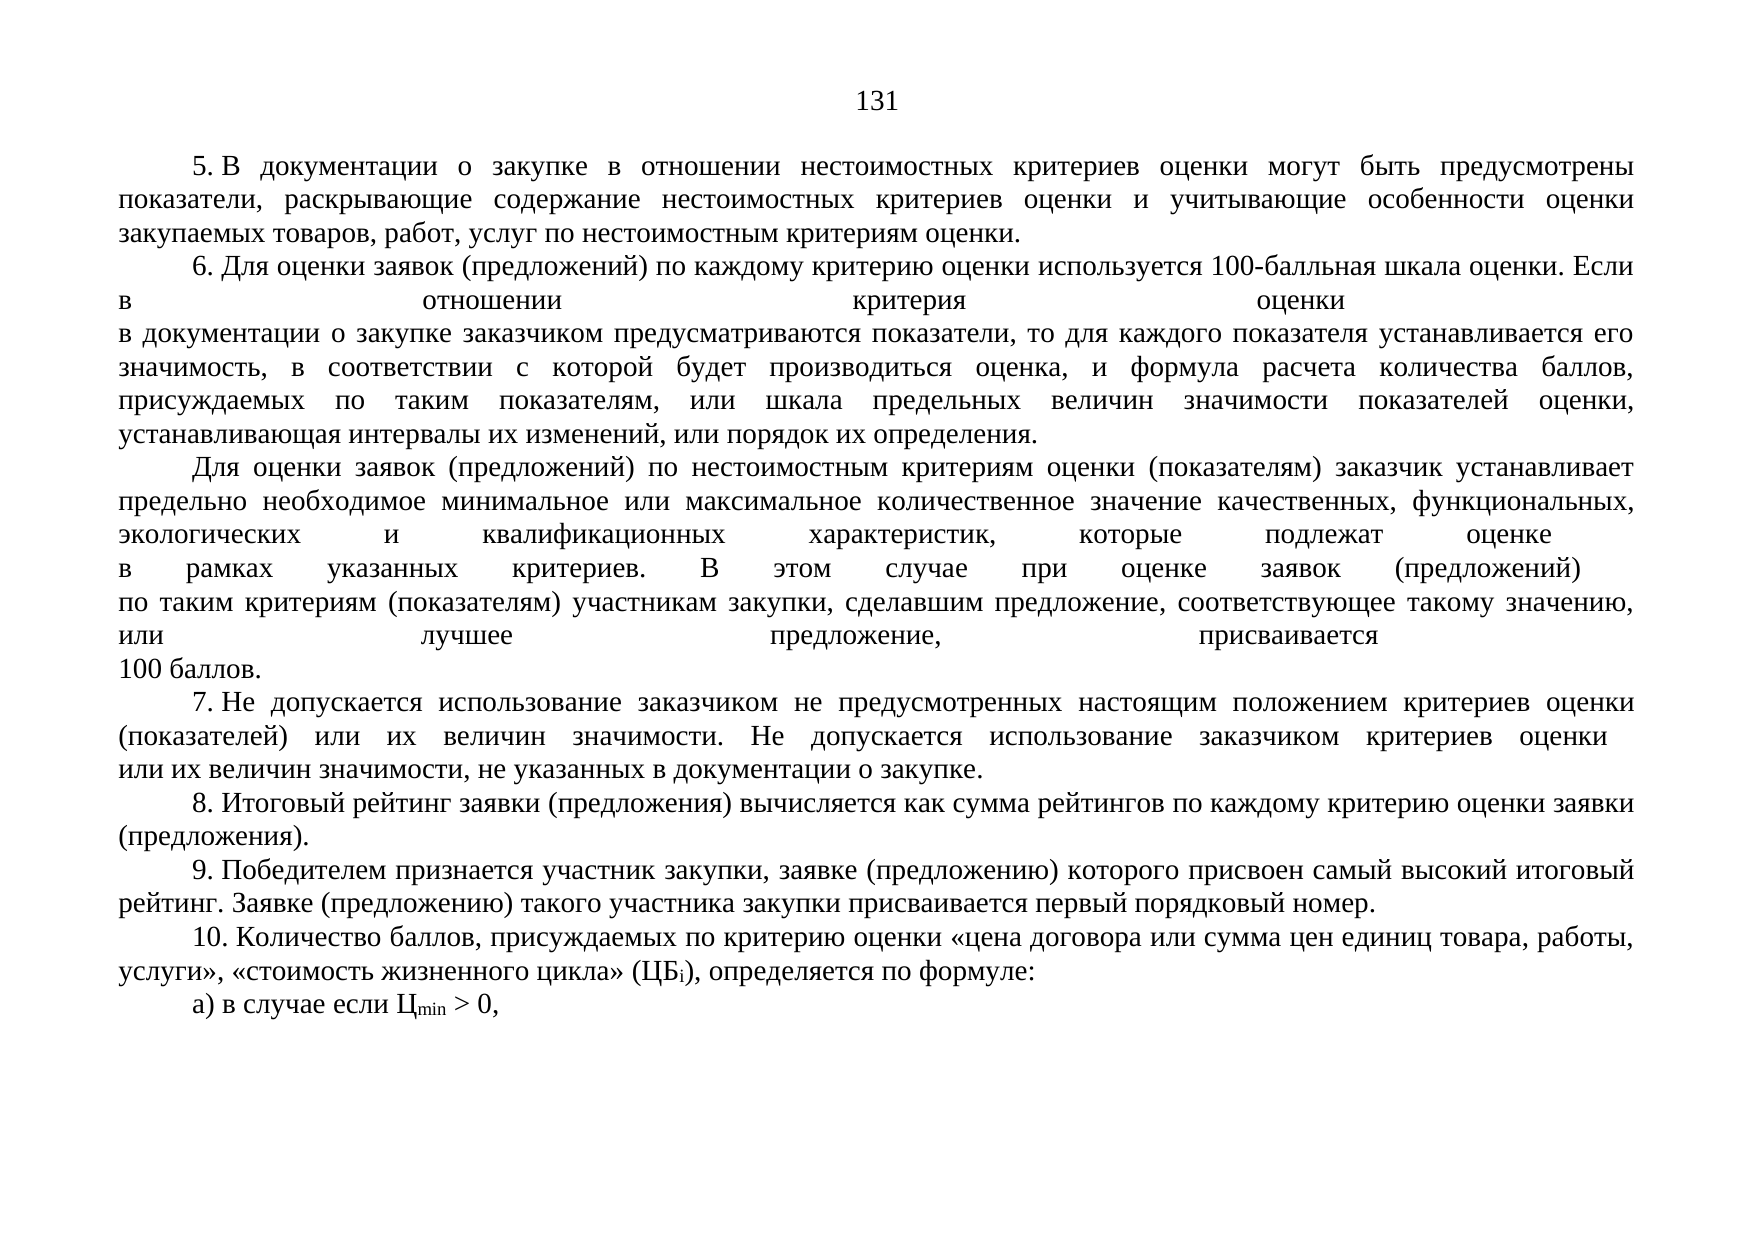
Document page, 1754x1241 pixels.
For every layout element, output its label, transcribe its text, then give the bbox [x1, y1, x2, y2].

text 7. Не допускается использование заказчиком не предусмотренных настоящим положением критериев оценки (показателей) или их величин значимости. Не допускается использование заказчиком критериев оценки или их величин значимости, не указанных в документации о закупке. [118, 684, 1636, 785]
text 9. Победителем признается участник закупки, заявке (предложению) которого присвоен самый высокий итоговый рейтинг. Заявке (предложению) такого участника закупки присваивается первый порядковый номер. [118, 852, 1636, 919]
text 8. Итоговый рейтинг заявки (предложения) вычисляется как сумма рейтингов по каждому критерию оценки заявки (предложения). [118, 785, 1636, 852]
text 6. Для оценки заявок (предложений) по каждому критерию оценки используется 100-балльная шкала оценки. Если в отношении критерия оценки в документации о закупке заказчиком предусматриваются показатели, то для каждого показателя устанавливается его значимость, в соответствии с которой будет производиться оценка, и формула расчета количества баллов, присуждаемых по таким показателям, или шкала предельных величин значимости показателей оценки, устанавливающая интервалы их изменений, или порядок их определения. [118, 248, 1636, 449]
text Для оценки заявок (предложений) по нестоимостным критериям оценки (показателям) заказчик устанавливает предельно необходимое минимальное или максимальное количественное значение качественных, функциональных, экологических и квалификационных характеристик, которые подлежат оценке в рамках указанных критериев. В этом случае при оценке заявок (предложений) по таким критериям (показателям) участникам закупки, сделавшим предложение, соответствующее такому значению, или лучшее предложение, присваивается 100 баллов. [118, 449, 1636, 684]
text 10. Количество баллов, присуждаемых по критерию оценки «цена договора или сумма цен единиц товара, работы, услуги», «стоимость жизненного цикла» (ЦБi), определяется по формуле: [118, 919, 1636, 986]
text а) в случае если Цmin > 0, [118, 986, 1636, 1020]
text 5. В документации о закупке в отношении нестоимостных критериев оценки могут быть предусмотрены показатели, раскрывающие содержание нестоимостных критериев оценки и учитывающие особенности оценки закупаемых товаров, работ, услуг по нестоимостным критериям оценки. [118, 148, 1636, 248]
